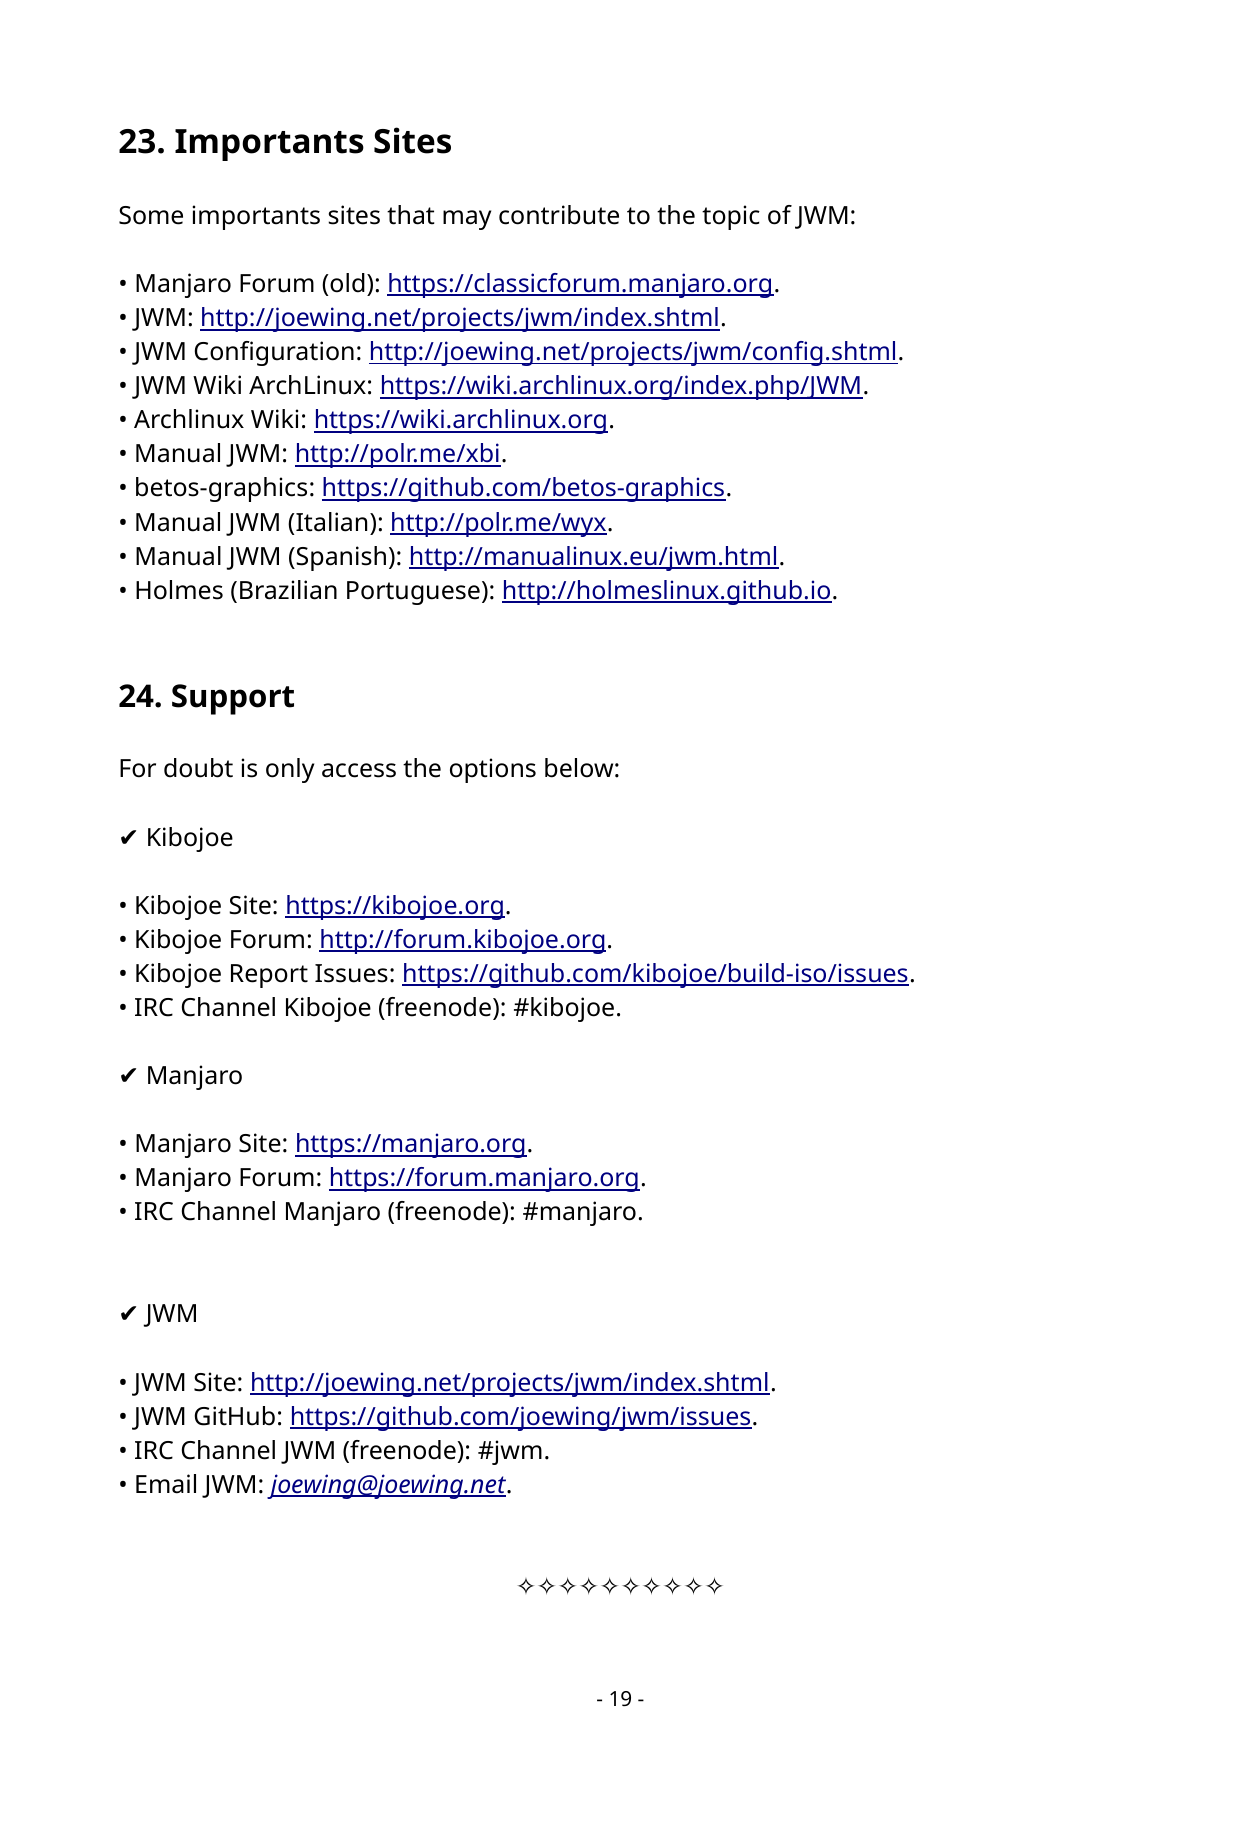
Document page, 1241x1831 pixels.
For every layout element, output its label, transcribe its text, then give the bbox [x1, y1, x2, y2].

subtitle 23. Importants Sites [118, 118, 1122, 163]
text • Manual JWM: http://polr.me/xbi. [118, 436, 1122, 470]
text • Archlinux Wiki: https://wiki.archlinux.org. [118, 402, 1122, 436]
text • Kibojoe Forum: http://forum.kibojoe.org. [118, 921, 1122, 956]
text • Manual JWM (Spanish): http://manualinux.eu/jwm.html. [118, 538, 1122, 572]
text • Manual JWM (Italian): http://polr.me/wyx. [118, 504, 1122, 538]
text • IRC Channel Manjaro (freenode): #manjaro. [118, 1194, 1122, 1228]
text • betos-graphics: https://github.com/betos-graphics. [118, 470, 1122, 504]
text ✔ JWM [118, 1296, 1122, 1330]
text ✔ Kibojoe [118, 819, 1122, 853]
text • JWM Wiki ArchLinux: https://wiki.archlinux.org/index.php/JWM. [118, 368, 1122, 402]
text • JWM Site: http://joewing.net/projects/jwm/index.shtml. [118, 1364, 1122, 1398]
text • IRC Channel Kibojoe (freenode): #kibojoe. [118, 989, 1122, 1024]
text Some importants sites that may contribute to the topic of JWM: [118, 198, 1122, 232]
text • Email JWM: joewing@joewing.net. [118, 1466, 1122, 1501]
text For doubt is only access the options below: [118, 751, 1122, 785]
text • IRC Channel JWM (freenode): #jwm. [118, 1432, 1122, 1466]
text • Manjaro Forum (old): https://classicforum.manjaro.org. [118, 266, 1122, 300]
text • Kibojoe Report Issues: https://github.com/kibojoe/build-iso/issues. [118, 956, 1122, 989]
subtitle 24. Support [118, 674, 1122, 717]
text • Kibojoe Site: https://kibojoe.org. [118, 887, 1122, 921]
text ✔ Manjaro [118, 1058, 1122, 1092]
text • Manjaro Forum: https://forum.manjaro.org. [118, 1160, 1122, 1194]
text • JWM Configuration: http://joewing.net/projects/jwm/config.shtml. [118, 334, 1122, 368]
text • JWM: http://joewing.net/projects/jwm/index.shtml. [118, 300, 1122, 334]
text • Manjaro Site: https://manjaro.org. [118, 1126, 1122, 1160]
text • Holmes (Brazilian Portuguese): http://holmeslinux.github.io. [118, 572, 1122, 606]
text ✧✧✧✧✧✧✧✧✧✧ [118, 1569, 1122, 1603]
text • JWM GitHub: https://github.com/joewing/jwm/issues. [118, 1398, 1122, 1432]
